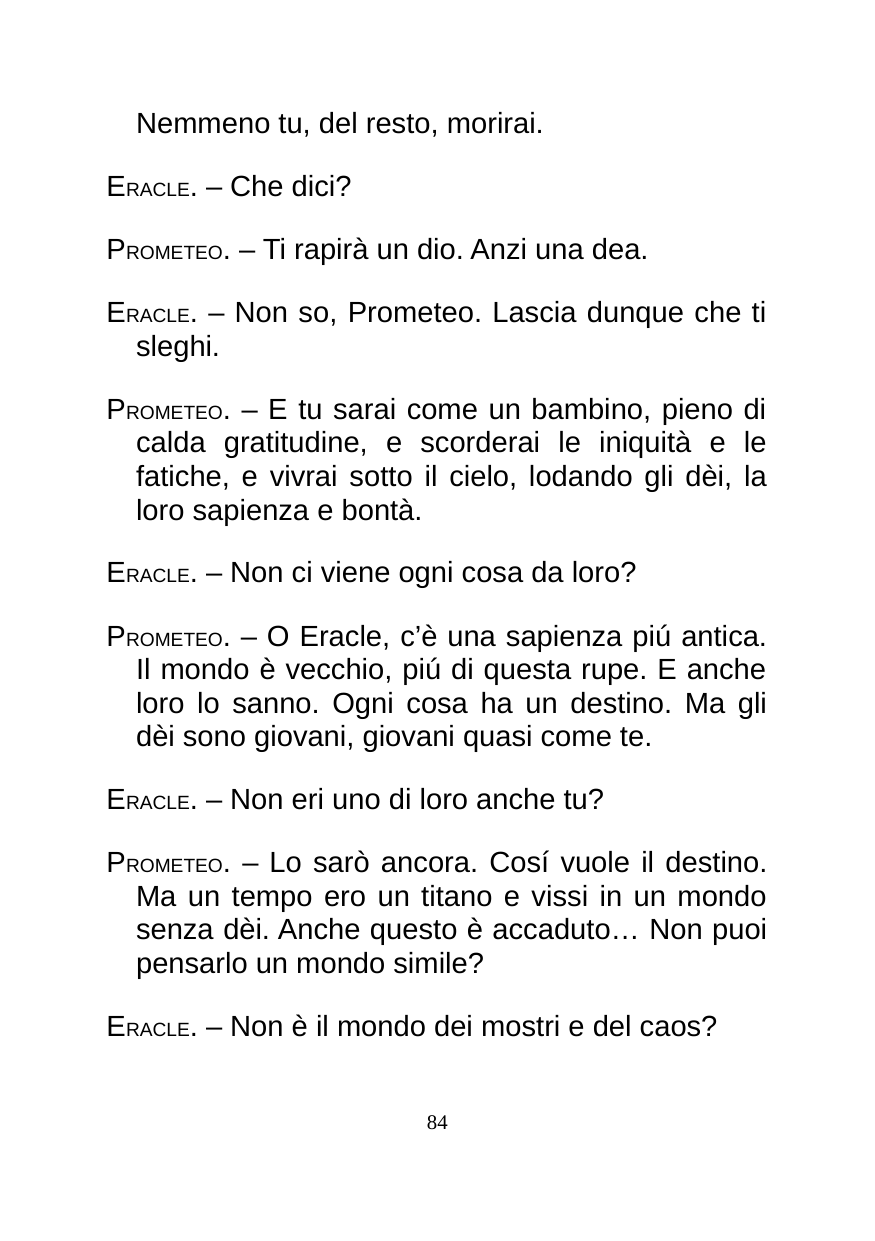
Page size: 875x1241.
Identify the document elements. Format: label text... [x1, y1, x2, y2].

text Eracle. – Che dici? [106, 169, 768, 203]
text Eracle. – Non eri uno di loro anche tu? [106, 782, 768, 816]
text Eracle. – Non so, Prometeo. Lascia dunque che ti sleghi. [106, 295, 768, 362]
text Nemmeno tu, del resto, morirai. [106, 106, 768, 140]
text Eracle. – Non ci viene ogni cosa da loro? [106, 556, 768, 589]
text Prometeo. – Lo sarò ancora. Cosí vuole il destino. Ma un tempo ero un titano e vissi in un mondo senza dèi. Anche questo è accaduto… Non puoi pensarlo un mondo simile? [106, 845, 768, 979]
text Eracle. – Non è il mondo dei mostri e del caos? [106, 1009, 768, 1042]
text Prometeo. – Ti rapirà un dio. Anzi una dea. [106, 232, 768, 266]
text Prometeo. – E tu sarai come un bambino, pieno di calda gratitudine, e scorderai le iniquità e le fatiche, e vivrai sotto il cielo, lodando gli dèi, la loro sapienza e bontà. [106, 392, 768, 526]
text Prometeo. – O Eracle, c’è una sapienza piú antica. Il mondo è vecchio, piú di questa rupe. E anche loro lo sanno. Ogni cosa ha un destino. Ma gli dèi sono giovani, giovani quasi come te. [106, 618, 768, 753]
